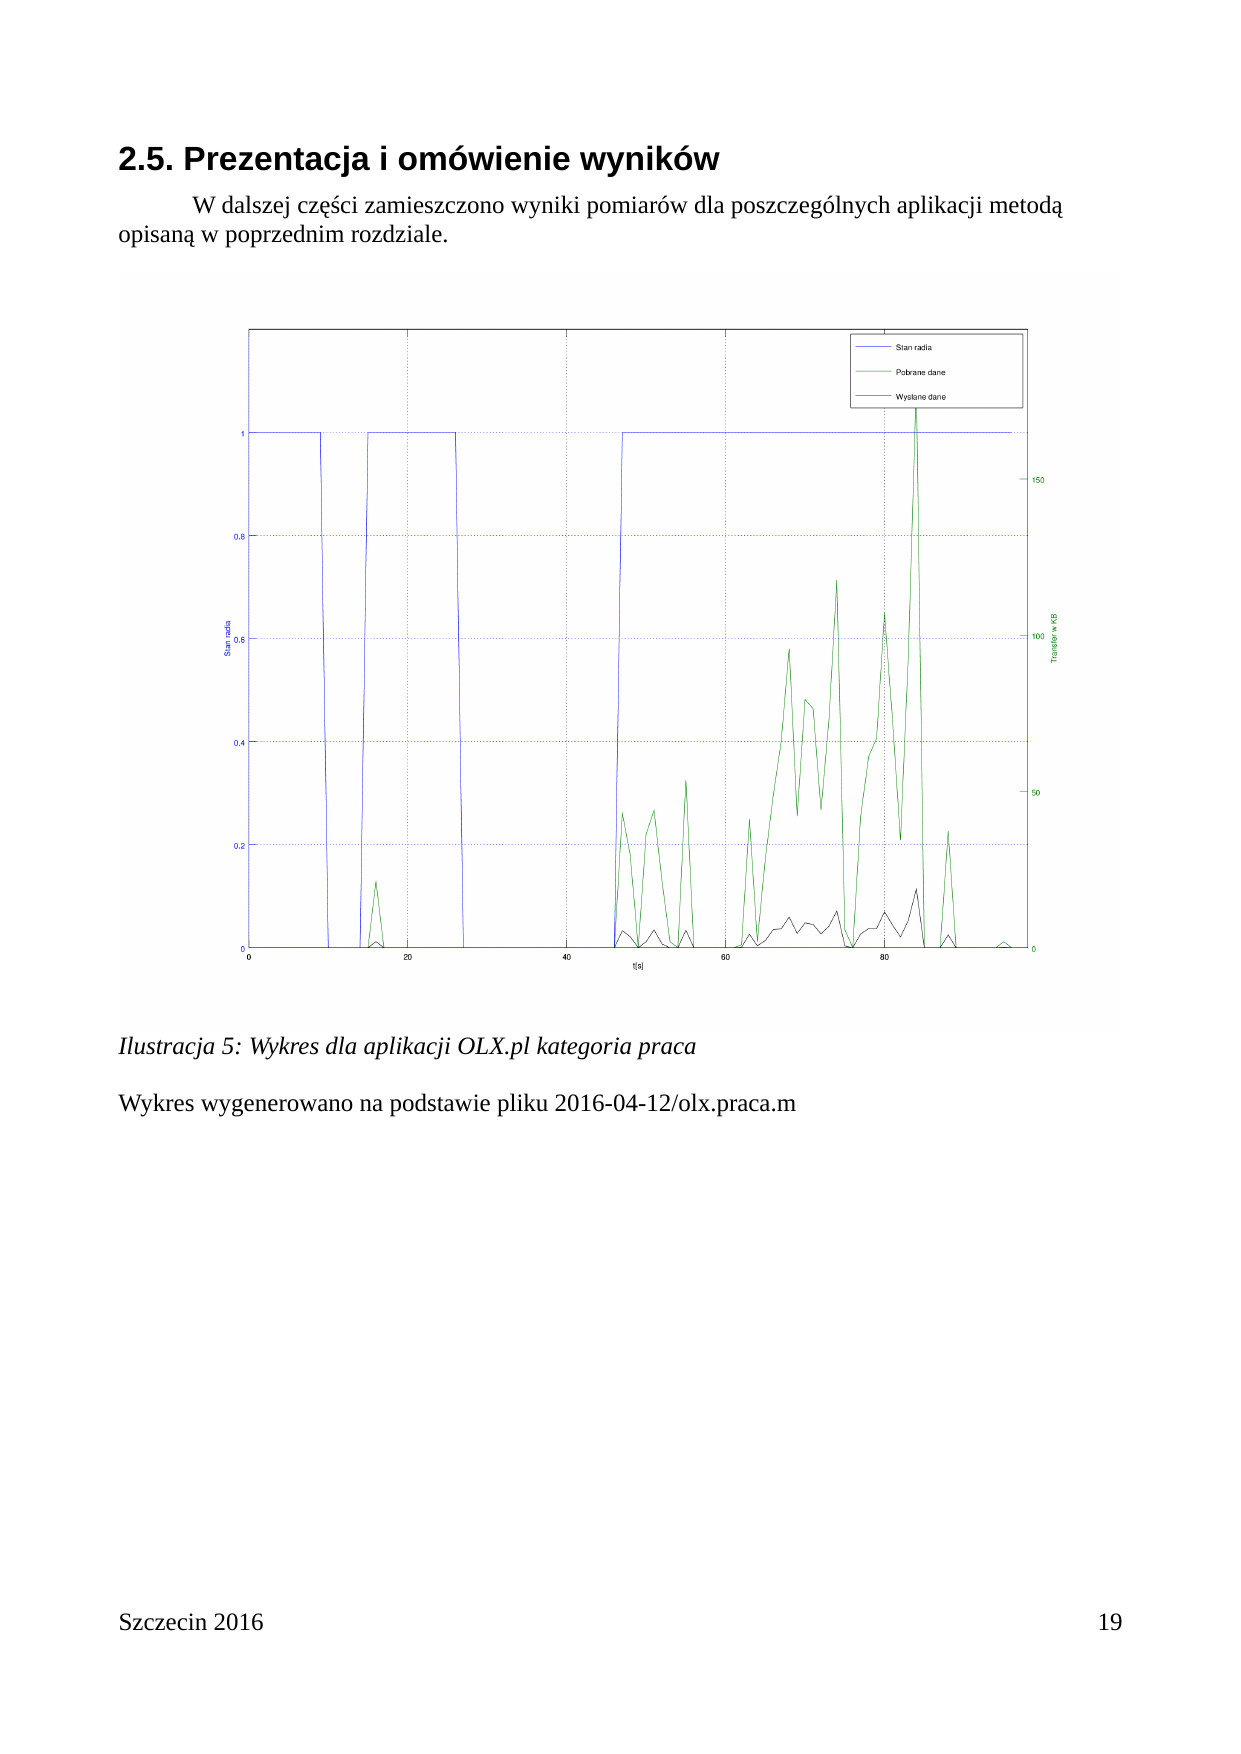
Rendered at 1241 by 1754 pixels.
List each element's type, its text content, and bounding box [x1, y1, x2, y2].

text W dalszej części zamieszczono wyniki pomiarów dla poszczególnych aplikacji metodą opisaną w poprzednim rozdziale. [118, 190, 1122, 248]
text Ilustracja 5: Wykres dla aplikacji OLX.pl kategoria praca [118, 1031, 1122, 1060]
text Wykres wygenerowano na podstawie pliku 2016-04-12/olx.praca.m [118, 1060, 1122, 1146]
picture [118, 272, 1123, 1031]
subtitle 2.5. Prezentacja i omówienie wyników [118, 139, 1122, 178]
text [118, 260, 1122, 272]
